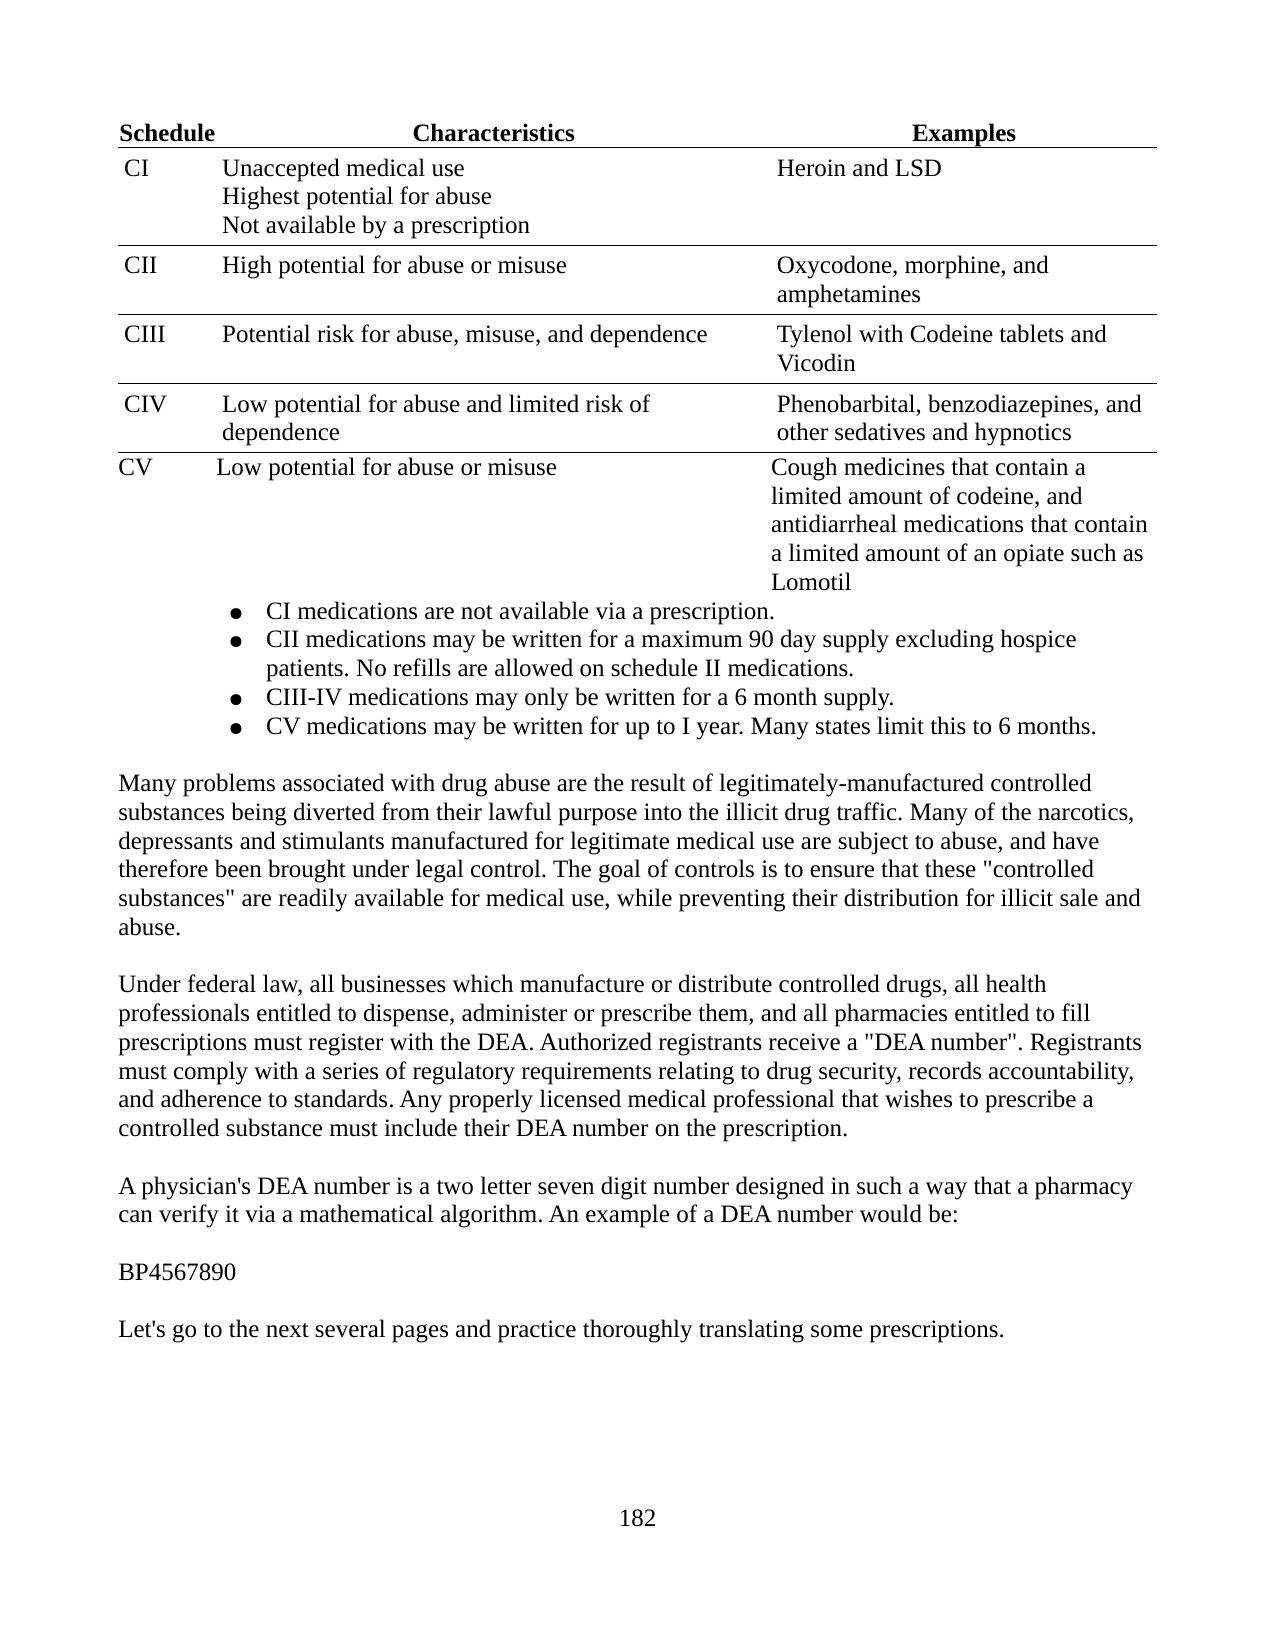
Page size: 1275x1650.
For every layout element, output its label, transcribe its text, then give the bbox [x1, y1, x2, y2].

table_cell CIII [118, 315, 216, 383]
text Many problems associated with drug abuse are the result of legitimately-manufactured controlled substances being diverted from their lawful purpose into the illicit drug traffic. Many of the narcotics, depressants and stimulants manufactured for legitimate medical use are subject to abuse, and have therefore been brought under legal control. The goal of controls is to ensure that these "controlled substances" are readily available for medical use, while preventing their distribution for illicit sale and abuse. [118, 768, 1157, 941]
table_cell CV [118, 453, 216, 596]
table_cell Low potential for abuse and limited risk of dependence [216, 384, 771, 452]
text BP4567890 [118, 1257, 1157, 1286]
text Under federal law, all businesses which manufacture or distribute controlled drugs, all health professionals entitled to dispense, administer or prescribe them, and all pharmacies entitled to fill prescriptions must register with the DEA. Authorized registrants receive a "DEA number". Registrants must comply with a series of regulatory requirements relating to drug security, records accountability, and adherence to standards. Any properly licensed medical professional that wishes to prescribe a controlled substance must include their DEA number on the prescription. [118, 969, 1157, 1142]
list CIII-IV medications may only be written for a 6 month supply. [228, 682, 1157, 711]
table_cell CI [118, 148, 216, 245]
table_cell Unaccepted medical use Highest potential for abuse Not available by a prescription [216, 148, 771, 245]
table_cell Low potential for abuse or misuse [216, 453, 771, 596]
table_cell Oxycodone, morphine, and amphetamines [771, 246, 1157, 314]
table_cell Phenobarbital, benzodiazepines, and other sedatives and hypnotics [771, 384, 1157, 452]
table_cell Potential risk for abuse, misuse, and dependence [216, 315, 771, 383]
table_cell Tylenol with Codeine tablets and Vicodin [771, 315, 1157, 383]
list CV medications may be written for up to I year. Many states limit this to 6 months. [228, 711, 1157, 739]
table_header Examples [771, 118, 1157, 147]
list CII medications may be written for a maximum 90 day supply excluding hospice patients. No refills are allowed on schedule II medications. [228, 624, 1157, 682]
table_header Characteristics [216, 118, 771, 147]
list CI medications are not available via a prescription. [228, 596, 1157, 624]
text Let's go to the next several pages and practice thoroughly translating some prescriptions. [118, 1314, 1157, 1343]
table_cell CII [118, 246, 216, 314]
table_cell Cough medicines that contain a limited amount of codeine, and antidiarrheal medications that contain a limited amount of an opiate such as Lomotil [771, 453, 1157, 596]
table_cell CIV [118, 384, 216, 452]
table_cell High potential for abuse or misuse [216, 246, 771, 314]
table_cell Heroin and LSD [771, 148, 1157, 245]
text A physician's DEA number is a two letter seven digit number designed in such a way that a pharmacy can verify it via a mathematical algorithm. An example of a DEA number would be: [118, 1171, 1157, 1228]
table_header Schedule [118, 118, 216, 147]
